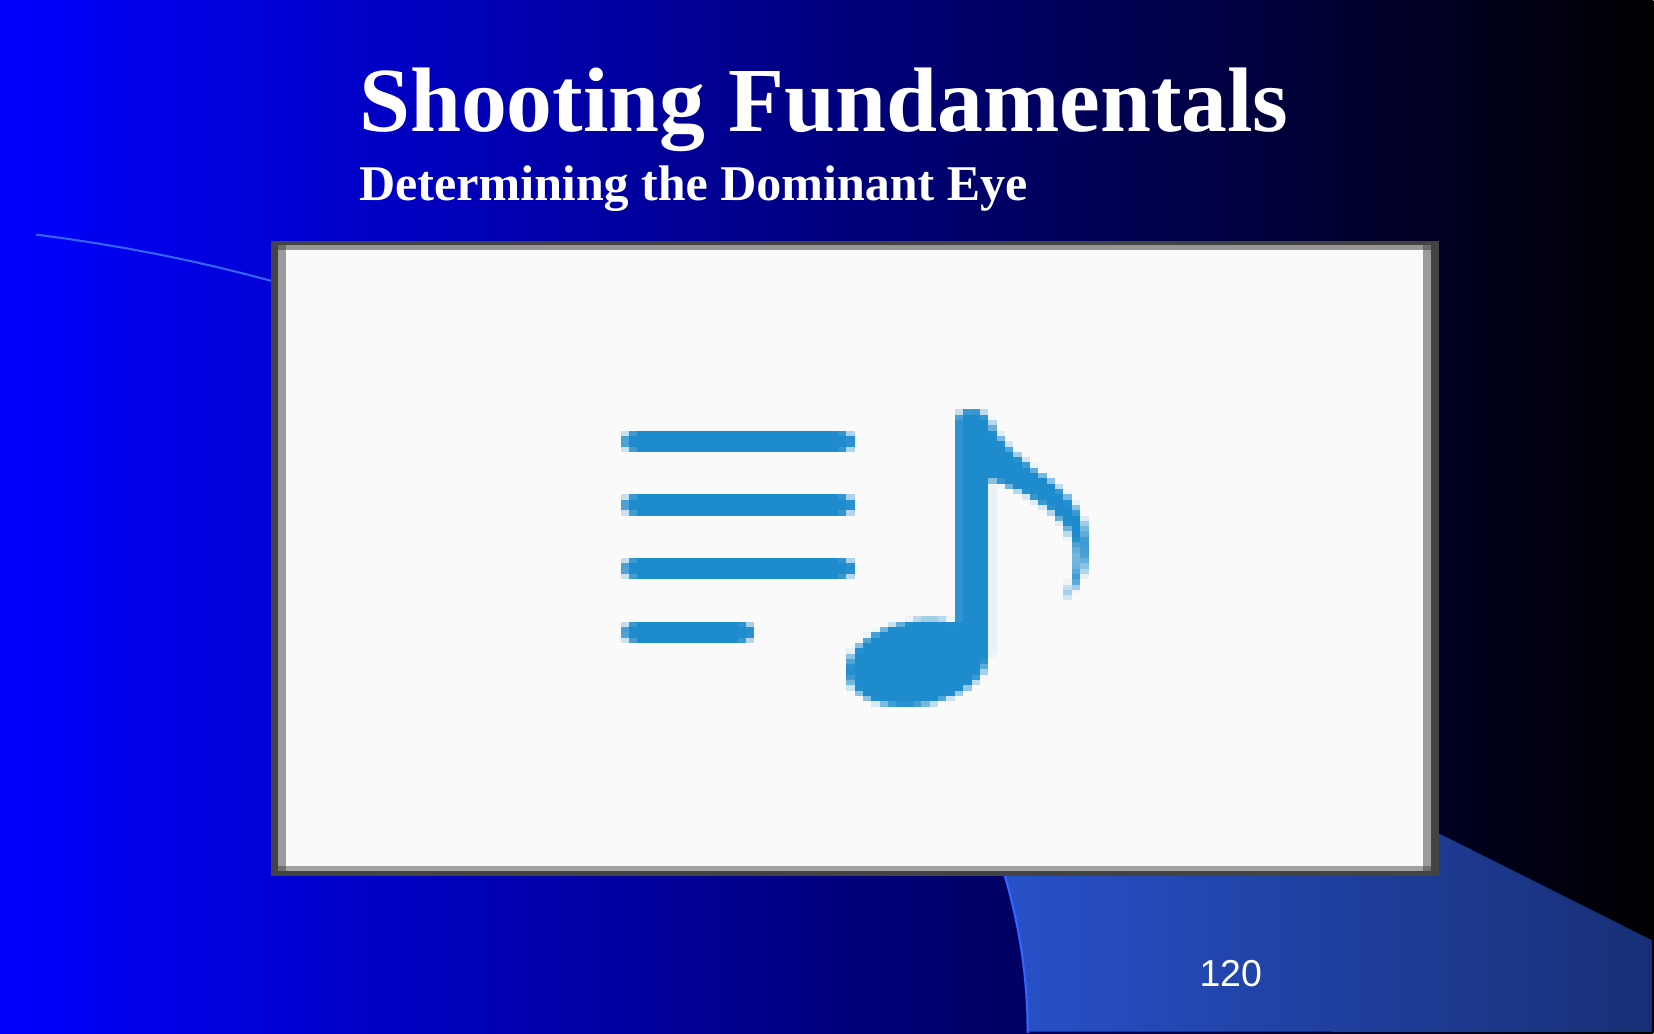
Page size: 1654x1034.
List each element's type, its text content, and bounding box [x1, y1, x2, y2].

text_box Shooting Fundamentals Determining the Dominant Eye [344, 45, 1336, 218]
text_box [270, 240, 1441, 877]
text_box [1184, 941, 1571, 1011]
